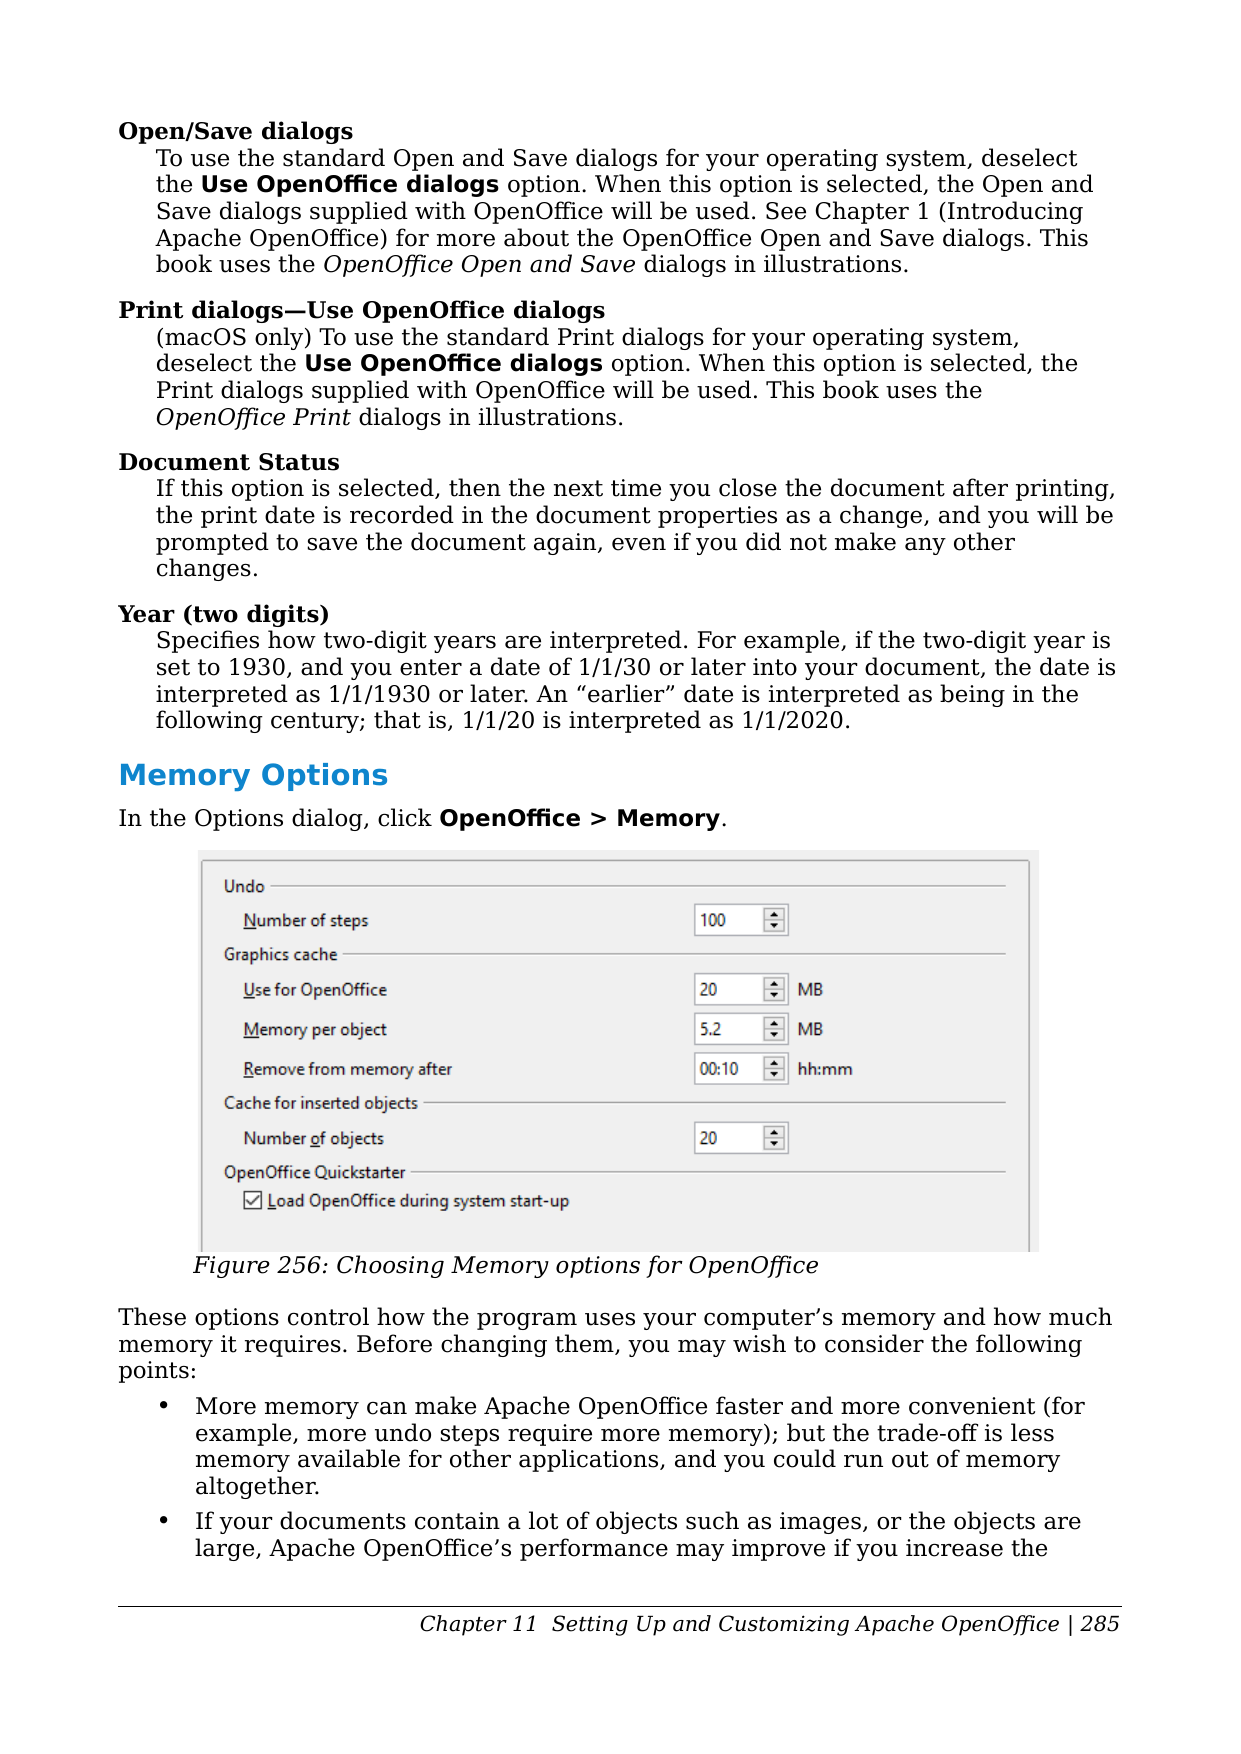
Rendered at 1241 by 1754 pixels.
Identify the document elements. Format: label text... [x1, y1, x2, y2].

text To use the standard Open and Save dialogs for your operating system, deselect the Use OpenOffice dialogs option. When this option is selected, the Open and Save dialogs supplied with OpenOffice will be used. See Chapter 1 (Introducing Apache OpenOffice) for more about the OpenOffice Open and Save dialogs. This book uses the OpenOffice Open and Save dialogs in illustrations. [156, 145, 1122, 278]
subtitle Memory Options [118, 758, 1122, 792]
picture [197, 850, 1040, 1252]
list These options control how the program uses your computer’s memory and how much memory it requires. Before changing them, you may wish to consider the following points: [118, 1304, 1122, 1384]
text Document Status [118, 449, 1122, 476]
text Specifies how two-digit years are interpreted. For example, if the two-digit year is set to 1930, and you enter a date of 1/1/30 or later into your document, the date is interpreted as 1/1/1930 or later. An “earlier” date is interpreted as being in the following century; that is, 1/1/20 is interpreted as 1/1/2020. [156, 628, 1122, 734]
list If your documents contain a lot of objects such as images, or the objects are large, Apache OpenOffice’s performance may improve if you increase the [156, 1506, 1122, 1562]
text Year (two digits) [118, 601, 1122, 628]
text Open/Save dialogs [118, 118, 1122, 145]
list More memory can make Apache OpenOffice faster and more convenient (for example, more undo steps require more memory); but the trade-off is less memory available for other applications, and you could run out of memory altogether. [156, 1391, 1122, 1500]
text If this option is selected, then the next time you close the document after printing, the print date is recorded in the document properties as a change, and you will be prompted to save the document again, even if you did not make any other changes. [156, 476, 1122, 582]
text Figure : Choosing Memory options for OpenOffice [193, 1249, 1040, 1279]
list In the Options dialog, click OpenOffice > Memory. [118, 805, 1122, 832]
text (macOS only) To use the standard Print dialogs for your operating system, deselect the Use OpenOffice dialogs option. When this option is selected, the Print dialogs supplied with OpenOffice will be used. This book uses the OpenOffice Print dialogs in illustrations. [156, 324, 1122, 430]
text Print dialogs—Use OpenOffice dialogs [118, 297, 1122, 324]
